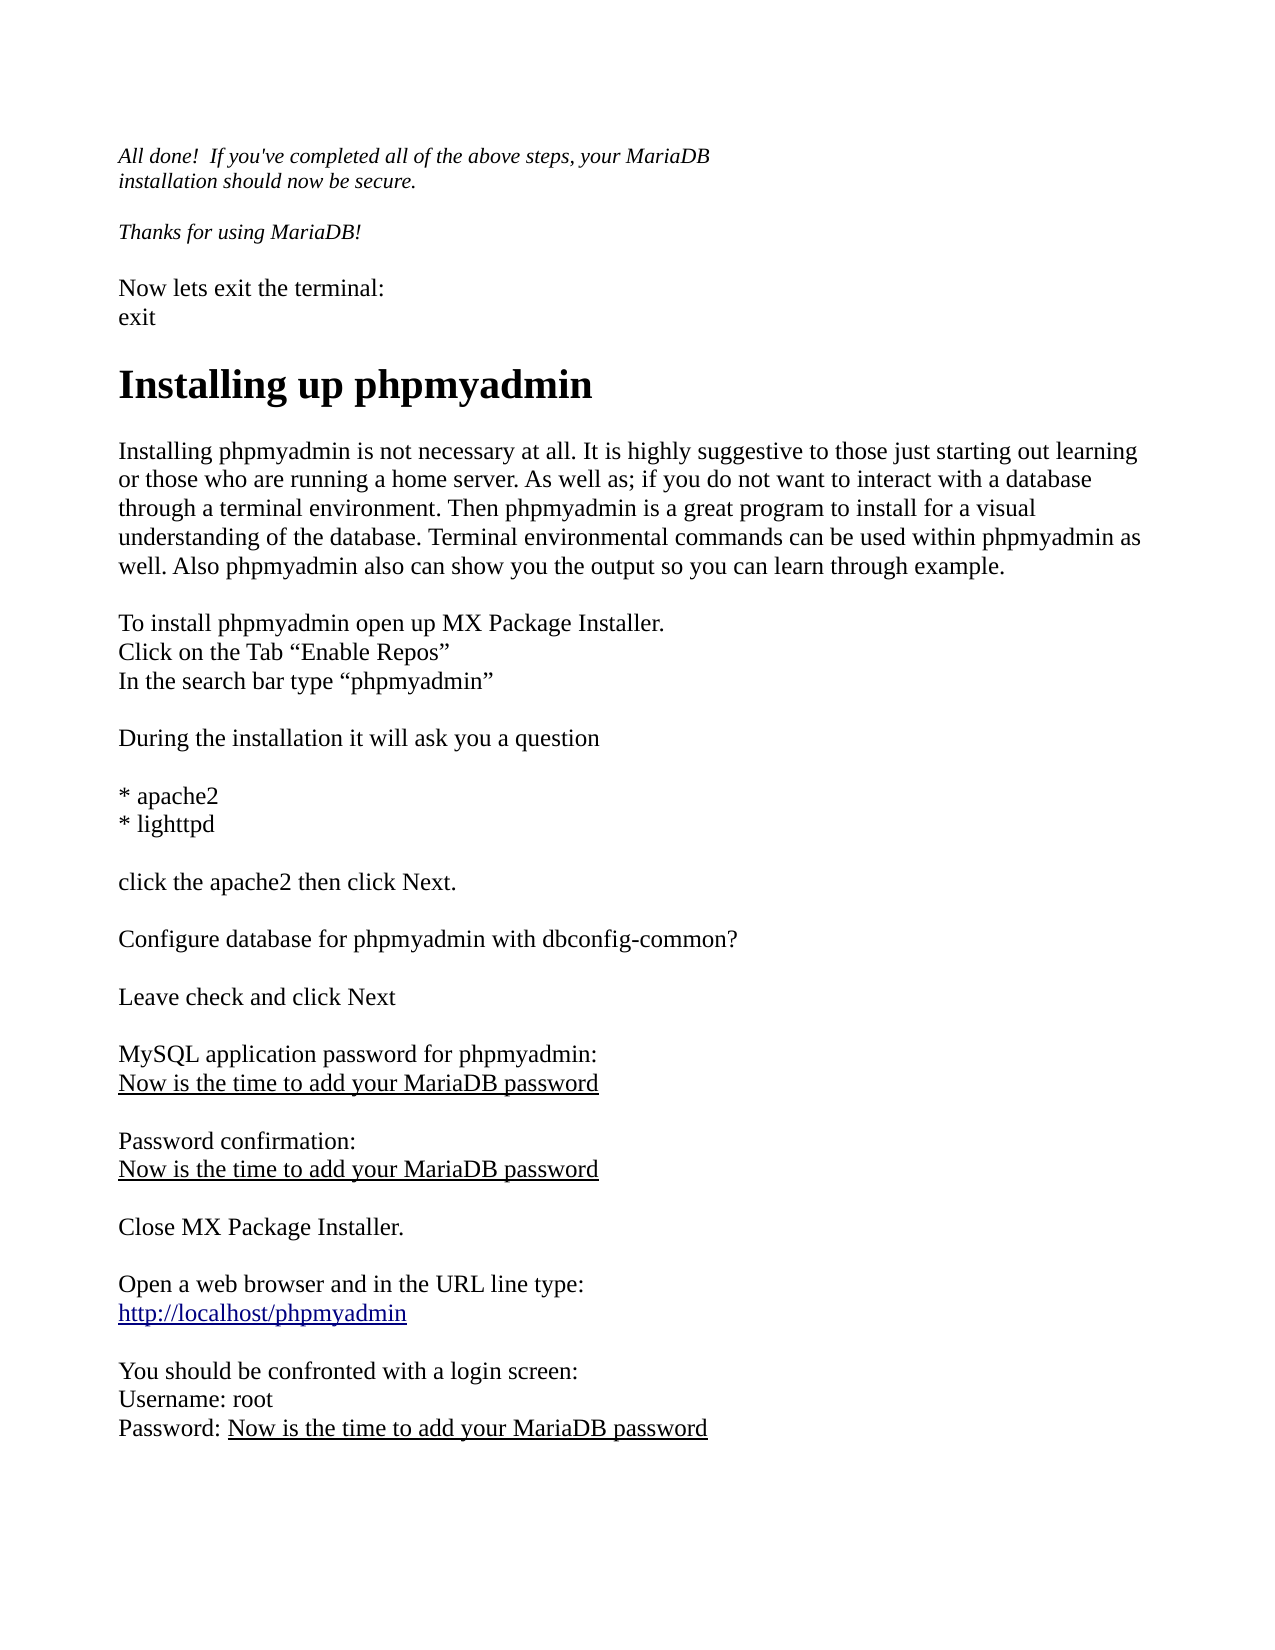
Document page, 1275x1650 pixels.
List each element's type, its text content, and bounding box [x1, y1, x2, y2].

text Installing up phpmyadmin [118, 359, 1157, 407]
text Now lets exit the terminal: [118, 273, 1157, 302]
text Thanks for using MariaDB! [118, 219, 1157, 244]
text To install phpmyadmin open up MX Package Installer. Click on the Tab “Enable Repos” In the search bar type “phpmyadmin” [118, 608, 1157, 694]
text exit [118, 302, 1157, 330]
text Open a web browser and in the URL line type: http://localhost/phpmyadmin You should be confronted with a login screen: Username: root Password: Now is the time to add your MariaDB password [118, 1269, 1157, 1499]
text installation should now be secure. [118, 168, 1157, 194]
text Installing phpmyadmin is not necessary at all. It is highly suggestive to those just starting out learning or those who are running a home server. As well as; if you do not want to interact with a database through a terminal environment. Then phpmyadmin is a great program to install for a visual understanding of the database. Terminal environmental commands can be used within phpmyadmin as well. Also phpmyadmin also can show you the output so you can learn through example. [118, 436, 1157, 608]
text During the installation it will ask you a question * apache2 * lighttpd click the apache2 then click Next. Configure database for phpmyadmin with dbconfig-common? Leave check and click Next MySQL application password for phpmyadmin: Now is the time to add your MariaDB password Password confirmation: Now is the time to add your MariaDB password Close MX Package Installer. [118, 694, 1157, 1269]
text All done! If you've completed all of the above steps, your MariaDB [118, 143, 1157, 168]
